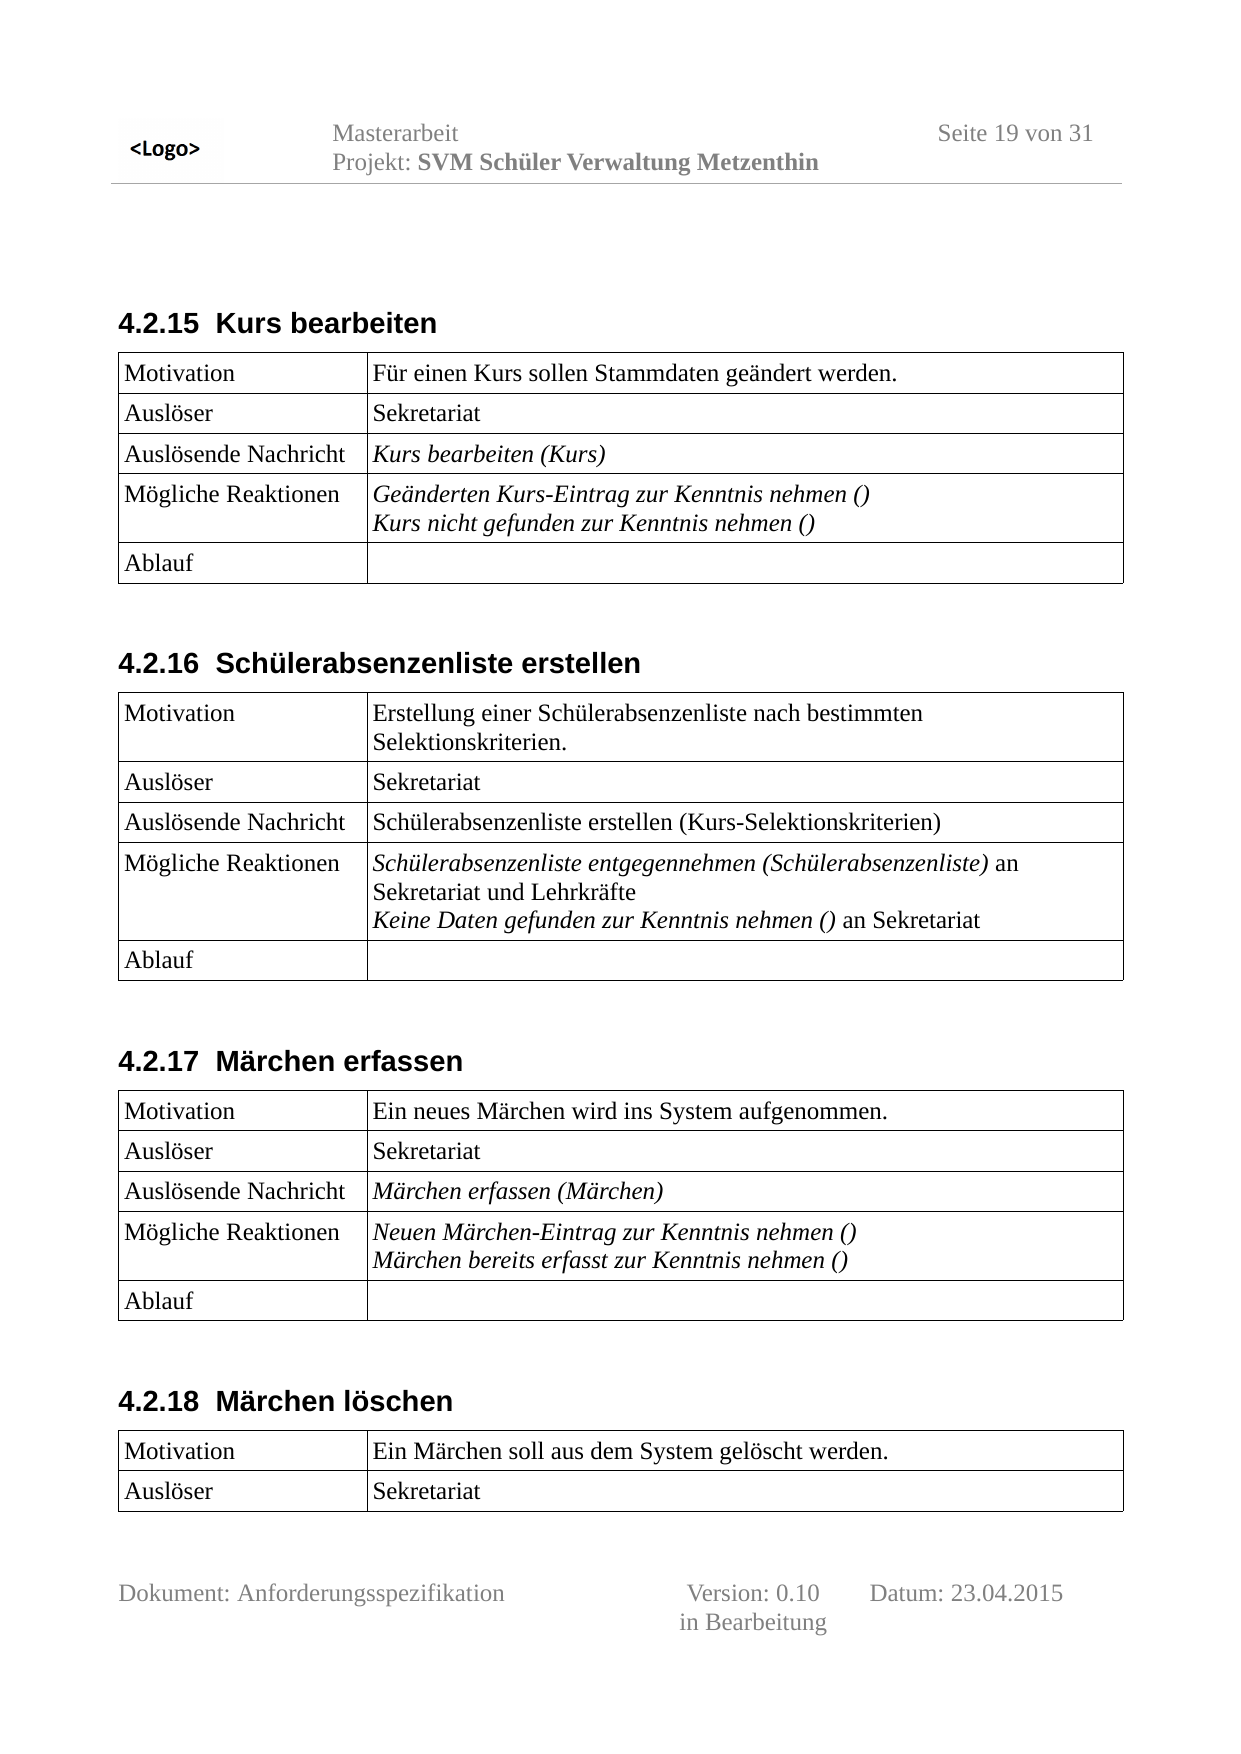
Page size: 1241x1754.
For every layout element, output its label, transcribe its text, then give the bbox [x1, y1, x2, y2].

table_cell Mögliche Reaktionen [119, 474, 367, 542]
table_cell [368, 1281, 1123, 1320]
table_header Motivation [119, 1091, 367, 1130]
subtitle Schülerabsenzenliste erstellen [118, 646, 1122, 680]
table_cell Sekretariat [368, 394, 1123, 433]
table_cell Sekretariat [368, 1131, 1123, 1171]
table_cell Mögliche Reaktionen [119, 843, 367, 940]
subtitle Märchen löschen [118, 1384, 1122, 1417]
table_cell Neuen Märchen-Eintrag zur Kenntnis nehmen () Märchen bereits erfasst zur Kenntnis nehmen () [368, 1212, 1123, 1280]
table_cell [368, 941, 1123, 980]
table_header Für einen Kurs sollen Stammdaten geändert werden. [368, 353, 1123, 392]
table_cell Ablauf [119, 543, 367, 582]
table_cell Ablauf [119, 941, 367, 980]
table_cell Auslöser [119, 762, 367, 802]
table_cell Mögliche Reaktionen [119, 1212, 367, 1280]
table_cell Sekretariat [368, 762, 1123, 802]
table_cell Kurs bearbeiten (Kurs) [368, 434, 1123, 473]
table_cell [368, 543, 1123, 582]
table_header Erstellung einer Schülerabsenzenliste nach bestimmten Selektionskriterien. [368, 693, 1123, 761]
table_cell Auslösende Nachricht [119, 434, 367, 473]
table_cell Auslöser [119, 394, 367, 433]
table_cell Auslösende Nachricht [119, 803, 367, 842]
table_cell Märchen erfassen (Märchen) [368, 1172, 1123, 1211]
table_cell Geänderten Kurs-Eintrag zur Kenntnis nehmen () Kurs nicht gefunden zur Kenntnis nehmen () [368, 474, 1123, 542]
table_header Ein neues Märchen wird ins System aufgenommen. [368, 1091, 1123, 1130]
table_header Motivation [119, 693, 367, 761]
table_cell Auslöser [119, 1131, 367, 1171]
table_cell Auslösende Nachricht [119, 1172, 367, 1211]
table_cell Ablauf [119, 1281, 367, 1320]
table_cell Schülerabsenzenliste entgegennehmen (Schülerabsenzenliste) an Sekretariat und Lehrkräfte Keine Daten gefunden zur Kenntnis nehmen () an Sekretariat [368, 843, 1123, 940]
table_header Ein Märchen soll aus dem System gelöscht werden. [368, 1431, 1123, 1470]
subtitle Kurs bearbeiten [118, 306, 1122, 340]
table_header Motivation [119, 353, 367, 392]
table_cell Auslöser [119, 1471, 367, 1511]
table_header Motivation [119, 1431, 367, 1470]
picture [118, 118, 224, 183]
table_cell Schülerabsenzenliste erstellen (Kurs-Selektionskriterien) [368, 803, 1123, 842]
table_cell Sekretariat [368, 1471, 1123, 1511]
subtitle Märchen erfassen [118, 1044, 1122, 1077]
